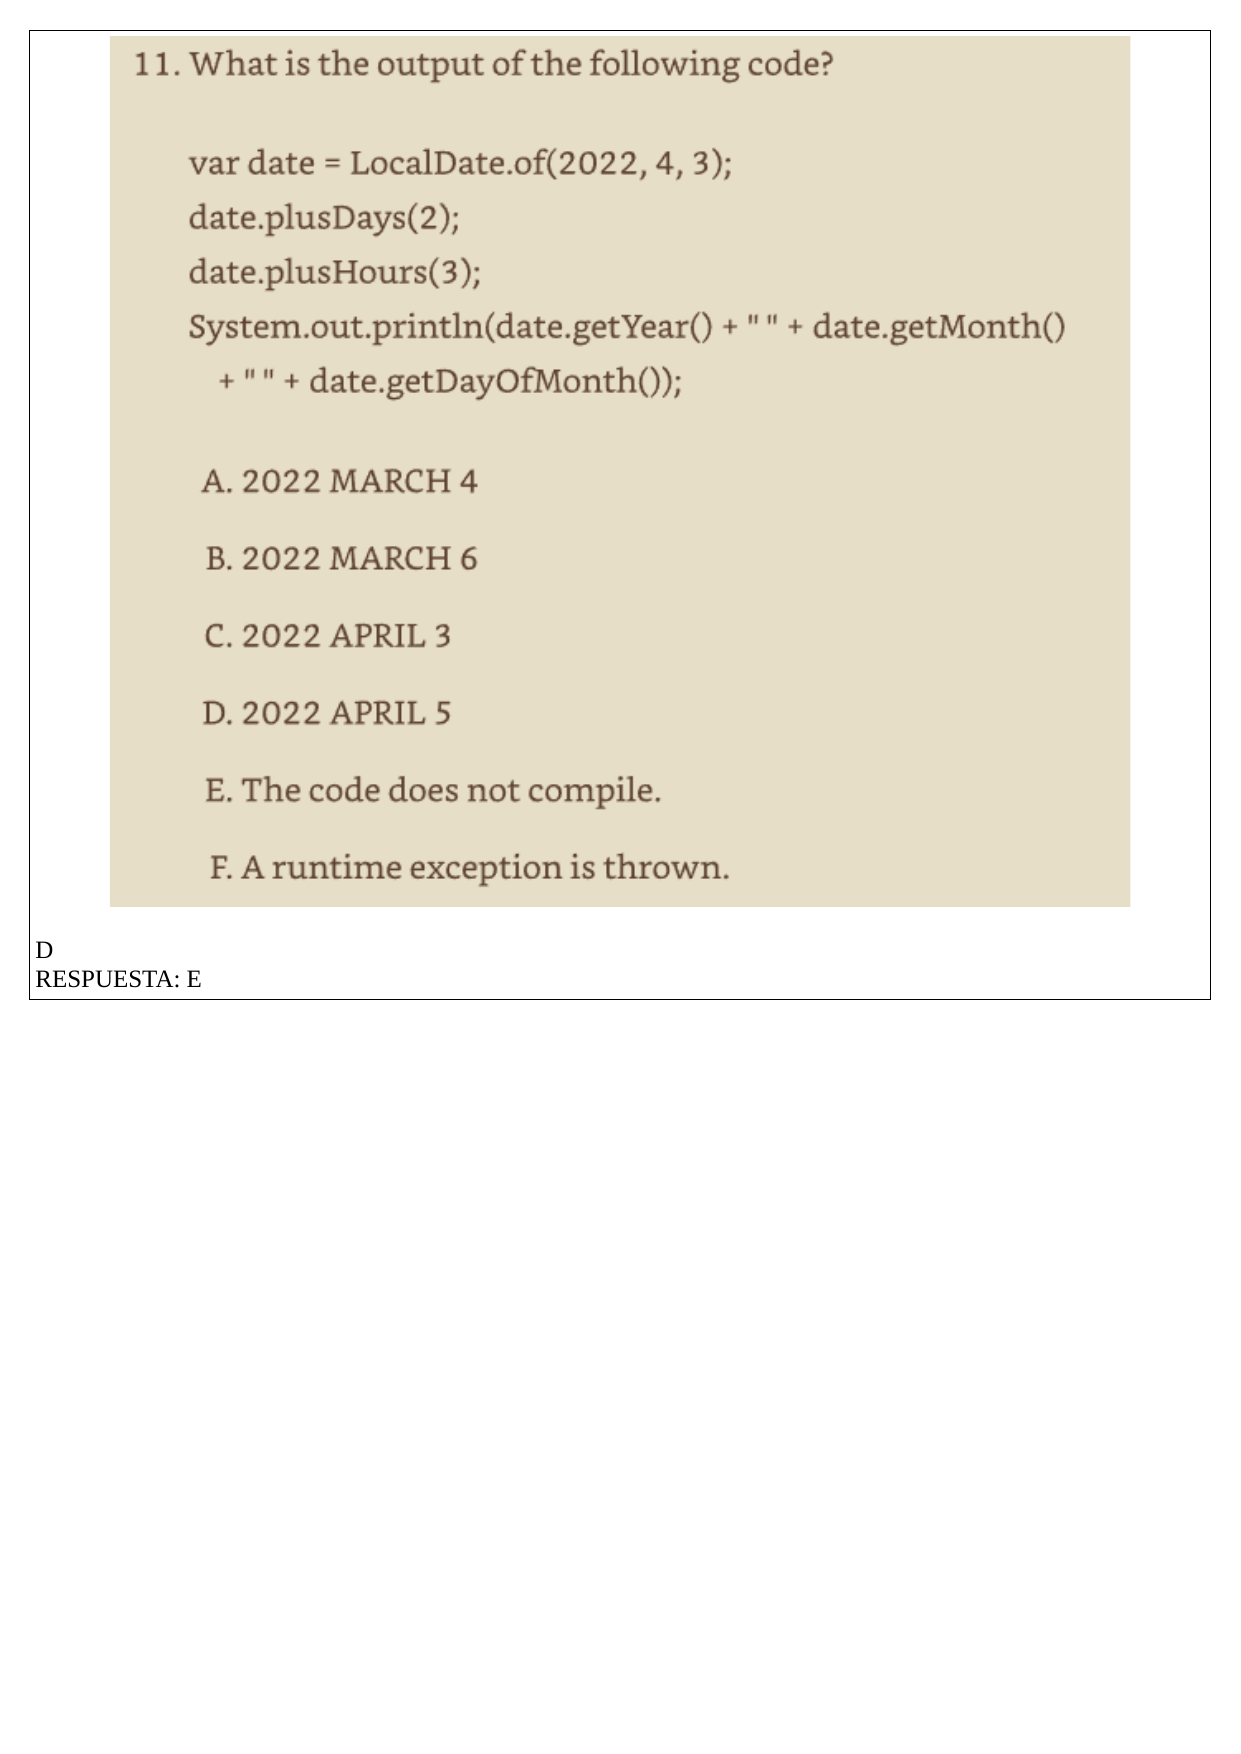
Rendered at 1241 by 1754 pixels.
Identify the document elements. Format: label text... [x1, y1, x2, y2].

picture [109, 36, 1131, 907]
table_cell D RESPUESTA: E [30, 31, 1210, 999]
